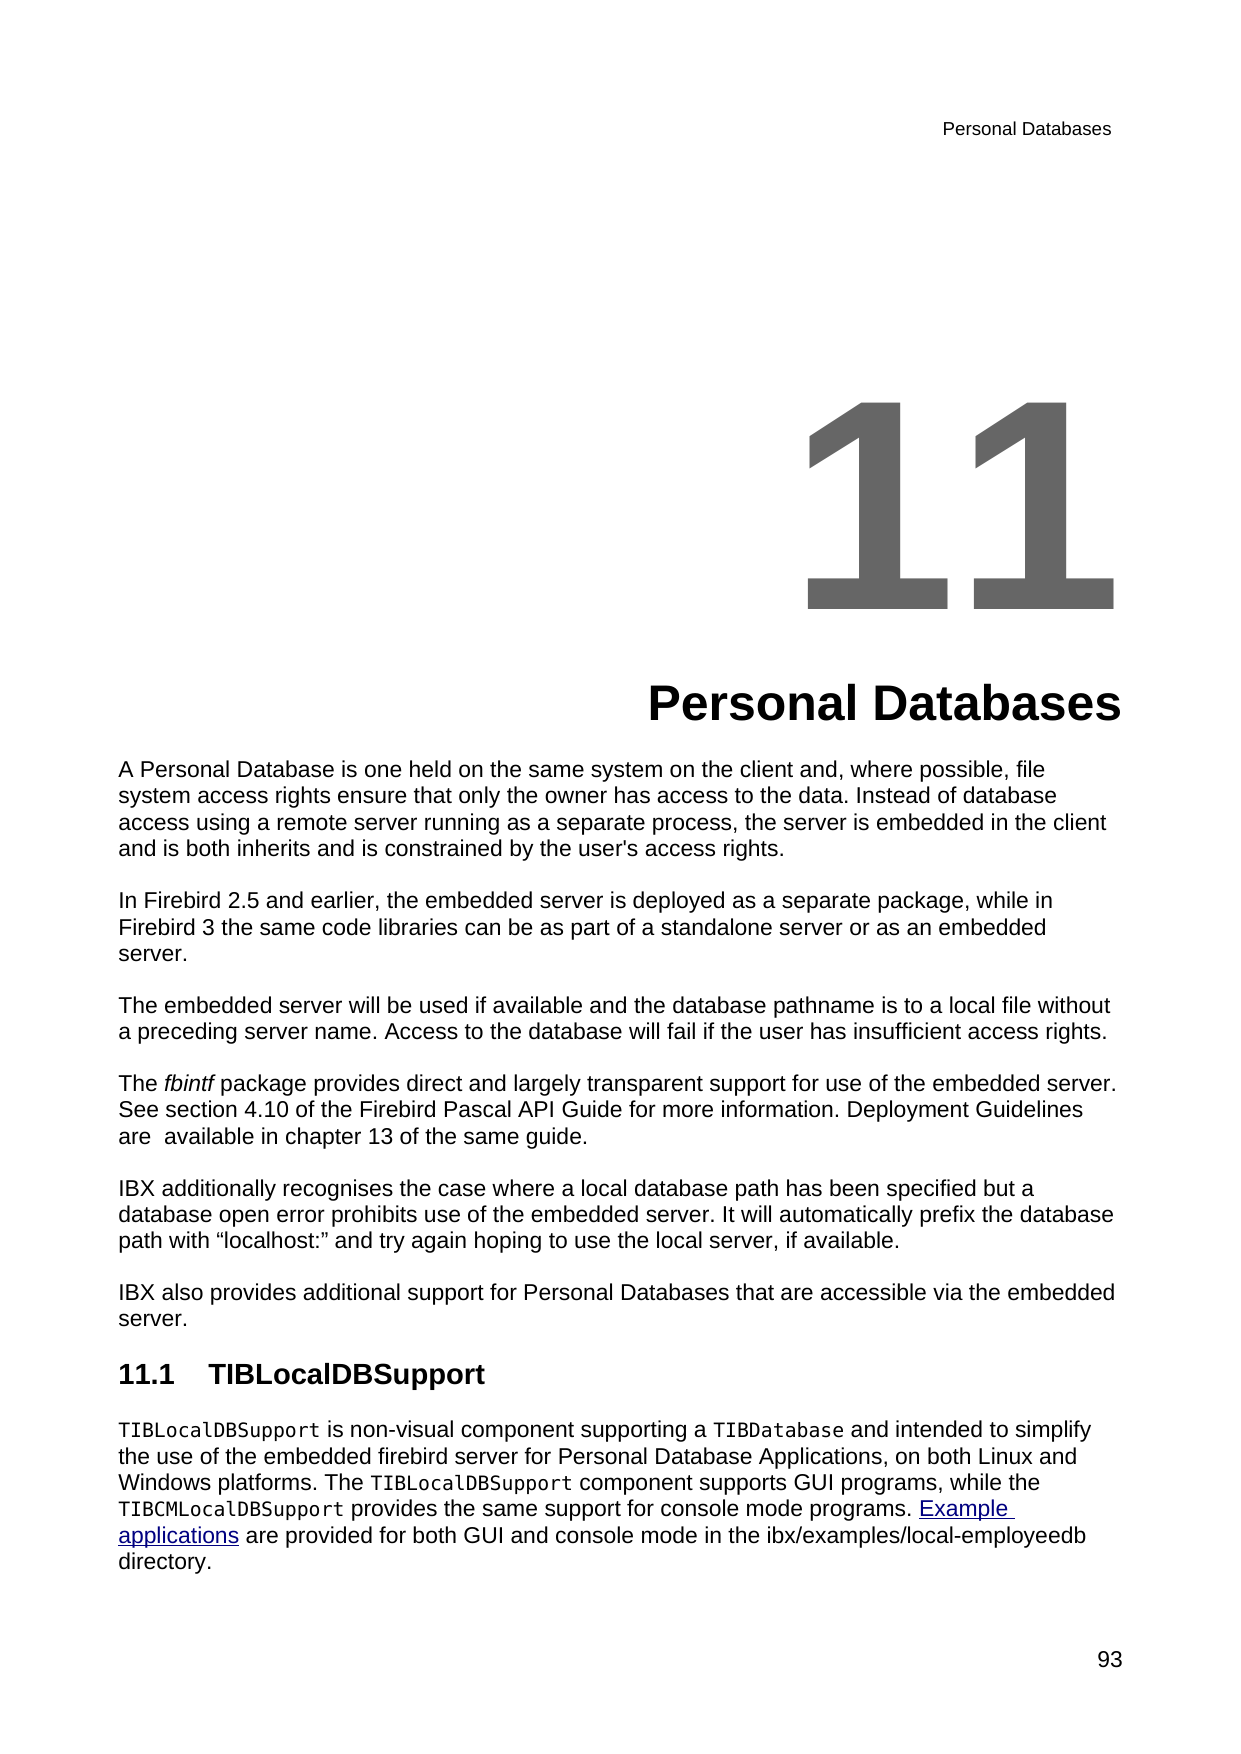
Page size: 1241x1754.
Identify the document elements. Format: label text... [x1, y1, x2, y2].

text TIBLocalDBSupport is non-visual component supporting a TIBDatabase and intended to simplify the use of the embedded firebird server for Personal Database Applications, on both Linux and Windows platforms. The TIBLocalDBSupport component supports GUI programs, while the TIBCMLocalDBSupport provides the same support for console mode programs. Example applications are provided for both GUI and console mode in the ibx/examples/local-employeedb directory. [118, 1416, 1122, 1574]
text IBX also provides additional support for Personal Databases that are accessible via the embedded server. [118, 1279, 1122, 1332]
subtitle TIBLocalDBSupport [118, 1357, 1122, 1391]
text The fbintf package provides direct and largely transparent support for use of the embedded server. See section 4.10 of the Firebird Pascal API Guide for more information. Deployment Guidelines are available in chapter 13 of the same guide. [118, 1070, 1122, 1149]
text A Personal Database is one held on the same system on the client and, where possible, file system access rights ensure that only the owner has access to the data. Instead of database access using a remote server running as a separate process, the server is embedded in the client and is both inherits and is constrained by the user's access rights. [118, 756, 1122, 862]
text The embedded server will be used if available and the database pathname is to a local file without a preceding server name. Access to the database will fail if the user has insufficient access rights. [118, 992, 1122, 1044]
text IBX additionally recognises the case where a local database path has been specified but a database open error prohibits use of the embedded server. It will automatically prefix the database path with “localhost:” and try again hoping to use the local server, if available. [118, 1174, 1122, 1253]
text In Firebird 2.5 and earlier, the embedded server is deployed as a separate package, while in Firebird 3 the same code libraries can be as part of a standalone server or as an embedded server. [118, 887, 1122, 966]
subtitle Personal Databases [81, 328, 1122, 731]
